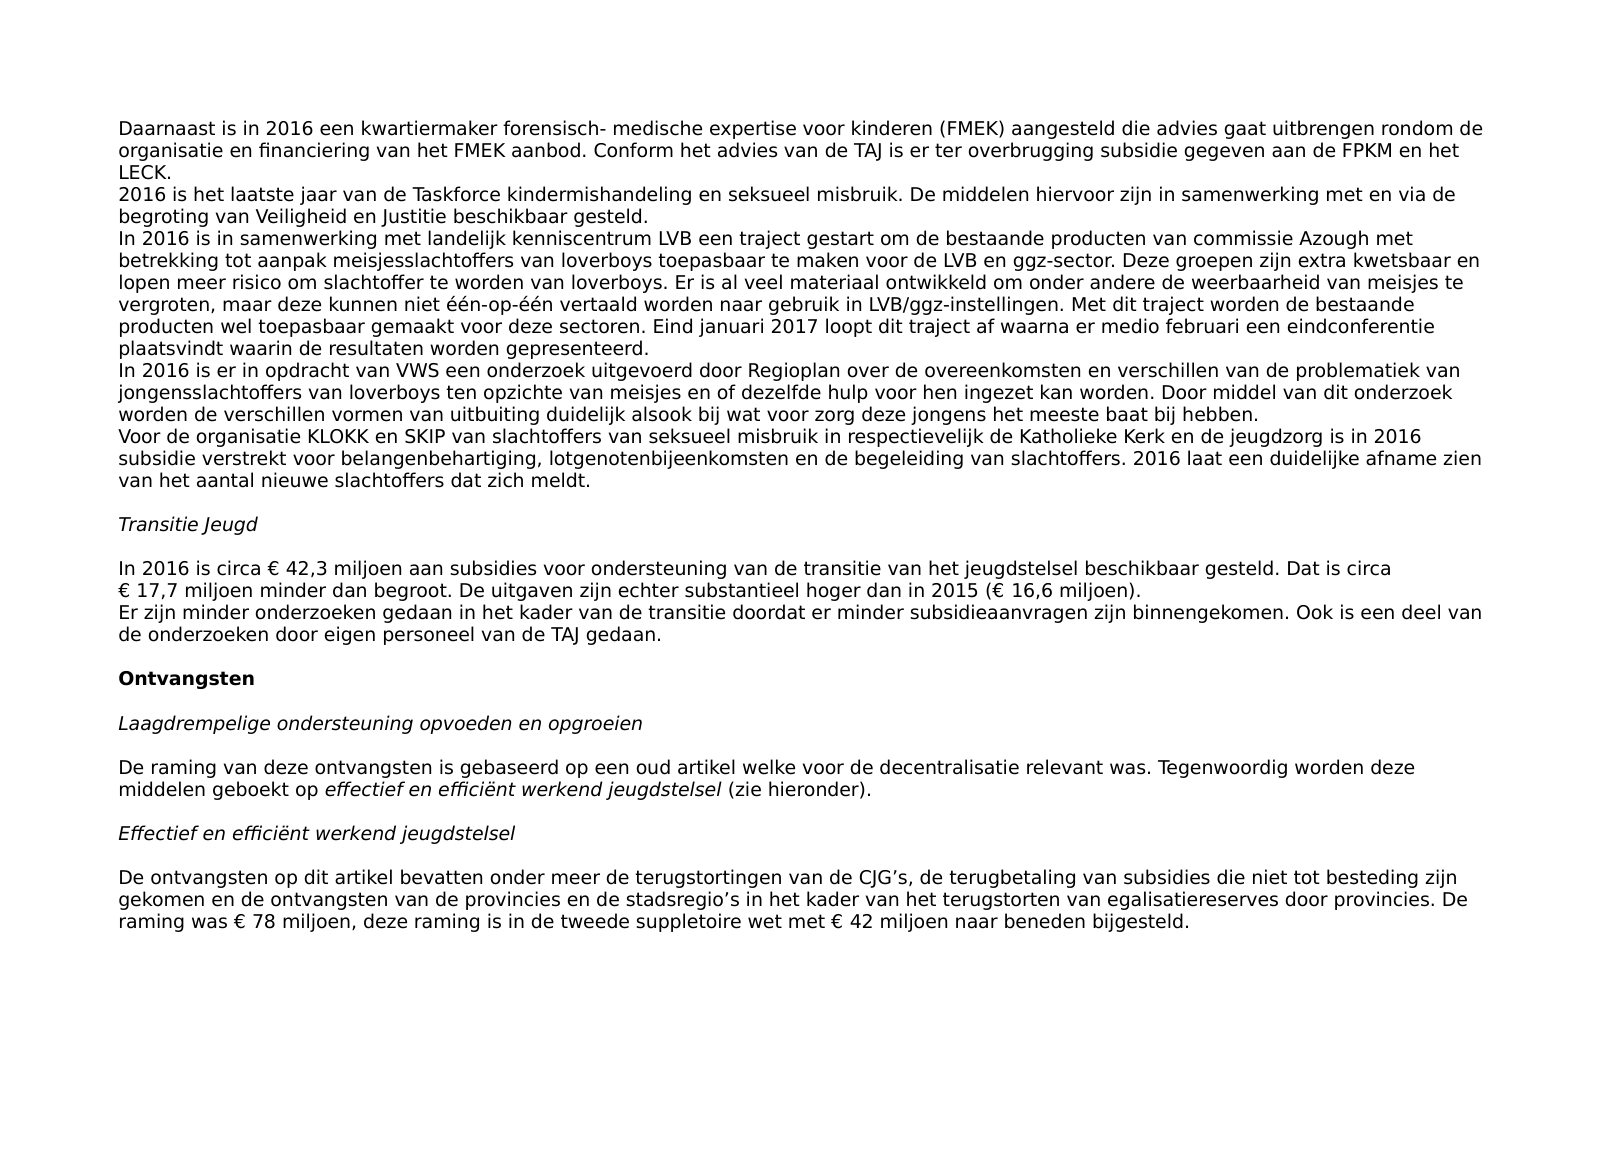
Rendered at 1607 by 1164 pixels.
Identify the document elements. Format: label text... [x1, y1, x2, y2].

subtitle Effectief en efficiënt werkend jeugdstelsel [118, 823, 1488, 845]
text Er zijn minder onderzoeken gedaan in het kader van de transitie doordat er minder subsidieaanvragen zijn binnengekomen. Ook is een deel van de onderzoeken door eigen personeel van de TAJ gedaan. [118, 602, 1488, 646]
subtitle Laagdrempelige ondersteuning opvoeden en opgroeien [118, 712, 1488, 734]
subtitle Ontvangsten [118, 668, 1488, 690]
text In 2016 is circa € 42,3 miljoen aan subsidies voor ondersteuning van de transitie van het jeugdstelsel beschikbaar gesteld. Dat is circa € 17,7 miljoen minder dan begroot. De uitgaven zijn echter substantieel hoger dan in 2015 (€ 16,6 miljoen). [118, 558, 1488, 602]
text De ontvangsten op dit artikel bevatten onder meer de terugstortingen van de CJG’s, de terugbetaling van subsidies die niet tot besteding zijn gekomen en de ontvangsten van de provincies en de stadsregio’s in het kader van het terugstorten van egalisatiereserves door provincies. De raming was € 78 miljoen, deze raming is in de tweede suppletoire wet met € 42 miljoen naar beneden bijgesteld. [118, 867, 1488, 933]
text Daarnaast is in 2016 een kwartiermaker forensisch- medische expertise voor kinderen (FMEK) aangesteld die advies gaat uitbrengen rondom de organisatie en financiering van het FMEK aanbod. Conform het advies van de TAJ is er ter overbrugging subsidie gegeven aan de FPKM en het LECK. [118, 118, 1488, 184]
subtitle Transitie Jeugd [118, 514, 1488, 536]
text De raming van deze ontvangsten is gebaseerd op een oud artikel welke voor de decentralisatie relevant was. Tegenwoordig worden deze middelen geboekt op effectief en efficiënt werkend jeugdstelsel (zie hieronder). [118, 757, 1488, 801]
text 2016 is het laatste jaar van de Taskforce kindermishandeling en seksueel misbruik. De middelen hiervoor zijn in samenwerking met en via de begroting van Veiligheid en Justitie beschikbaar gesteld. [118, 184, 1488, 228]
text In 2016 is er in opdracht van VWS een onderzoek uitgevoerd door Regioplan over de overeenkomsten en verschillen van de problematiek van jongensslachtoffers van loverboys ten opzichte van meisjes en of dezelfde hulp voor hen ingezet kan worden. Door middel van dit onderzoek worden de verschillen vormen van uitbuiting duidelijk alsook bij wat voor zorg deze jongens het meeste baat bij hebben. [118, 360, 1488, 426]
text In 2016 is in samenwerking met landelijk kenniscentrum LVB een traject gestart om de bestaande producten van commissie Azough met betrekking tot aanpak meisjesslachtoffers van loverboys toepasbaar te maken voor de LVB en ggz-sector. Deze groepen zijn extra kwetsbaar en lopen meer risico om slachtoffer te worden van loverboys. Er is al veel materiaal ontwikkeld om onder andere de weerbaarheid van meisjes te vergroten, maar deze kunnen niet één-op-één vertaald worden naar gebruik in LVB/ggz-instellingen. Met dit traject worden de bestaande producten wel toepasbaar gemaakt voor deze sectoren. Eind januari 2017 loopt dit traject af waarna er medio februari een eindconferentie plaatsvindt waarin de resultaten worden gepresenteerd. [118, 228, 1488, 360]
text Voor de organisatie KLOKK en SKIP van slachtoffers van seksueel misbruik in respectievelijk de Katholieke Kerk en de jeugdzorg is in 2016 subsidie verstrekt voor belangenbehartiging, lotgenotenbijeenkomsten en de begeleiding van slachtoffers. 2016 laat een duidelijke afname zien van het aantal nieuwe slachtoffers dat zich meldt. [118, 426, 1488, 492]
